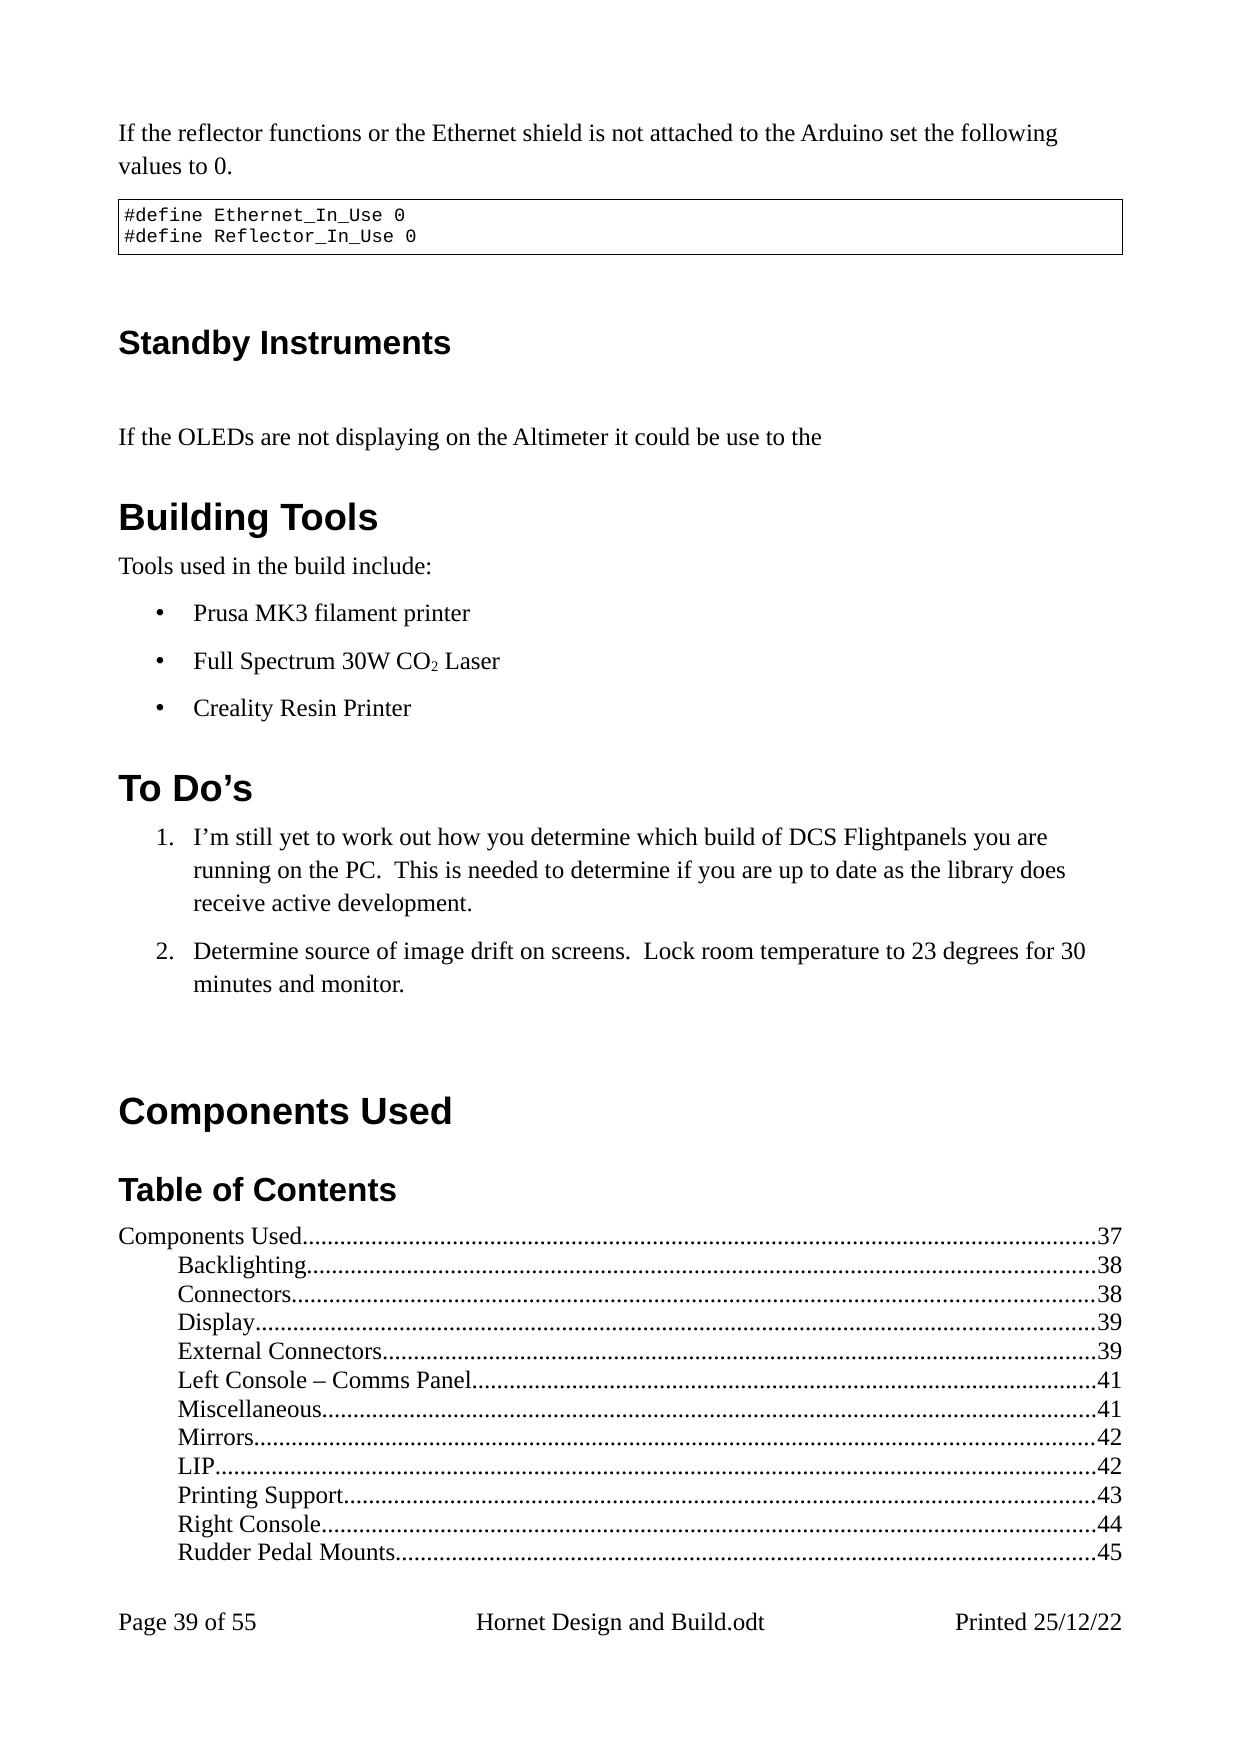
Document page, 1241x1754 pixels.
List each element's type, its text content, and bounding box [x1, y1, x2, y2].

text LIP 42 [177, 1451, 1122, 1480]
text Left Console – Comms Panel 41 [177, 1365, 1122, 1394]
subtitle Building Tools [118, 494, 1122, 538]
text Display 39 [177, 1307, 1122, 1336]
text Rudder Pedal Mounts 45 [177, 1537, 1122, 1566]
text External Connectors 39 [177, 1336, 1122, 1365]
text Components Used 37 [118, 1221, 1122, 1250]
list Determine source of image drift on screens. Lock room temperature to 23 degrees for 30 minutes and monitor. [156, 936, 1122, 998]
list Prusa MK3 filament printer [156, 598, 1122, 627]
text If the reflector functions or the Ethernet shield is not attached to the Arduino set the following values to 0. [118, 118, 1122, 180]
list I’m still yet to work out how you determine which build of DCS Flightpanels you are running on the PC. This is needed to determine if you are up to date as the library does receive active development. [156, 822, 1122, 917]
table_header #define Ethernet_In_Use 0 #define Reflector_In_Use 0 [119, 200, 1122, 254]
subtitle Table of Contents [118, 1170, 1122, 1209]
text Backlighting 38 [177, 1250, 1122, 1279]
text Right Console 44 [177, 1509, 1122, 1537]
subtitle Components Used [118, 1089, 1122, 1133]
text Mirrors 42 [177, 1422, 1122, 1451]
text Miscellaneous 41 [177, 1394, 1122, 1422]
subtitle To Do’s [118, 766, 1122, 810]
text Printing Support 43 [177, 1480, 1122, 1509]
list Full Spectrum 30W CO2 Laser [156, 646, 1122, 675]
text If the OLEDs are not displaying on the Altimeter it could be use to the [118, 422, 1122, 451]
text Connectors 38 [177, 1279, 1122, 1307]
list Creality Resin Printer [156, 693, 1122, 722]
text Tools used in the build include: [118, 551, 1122, 579]
subtitle Standby Instruments [118, 323, 1122, 362]
